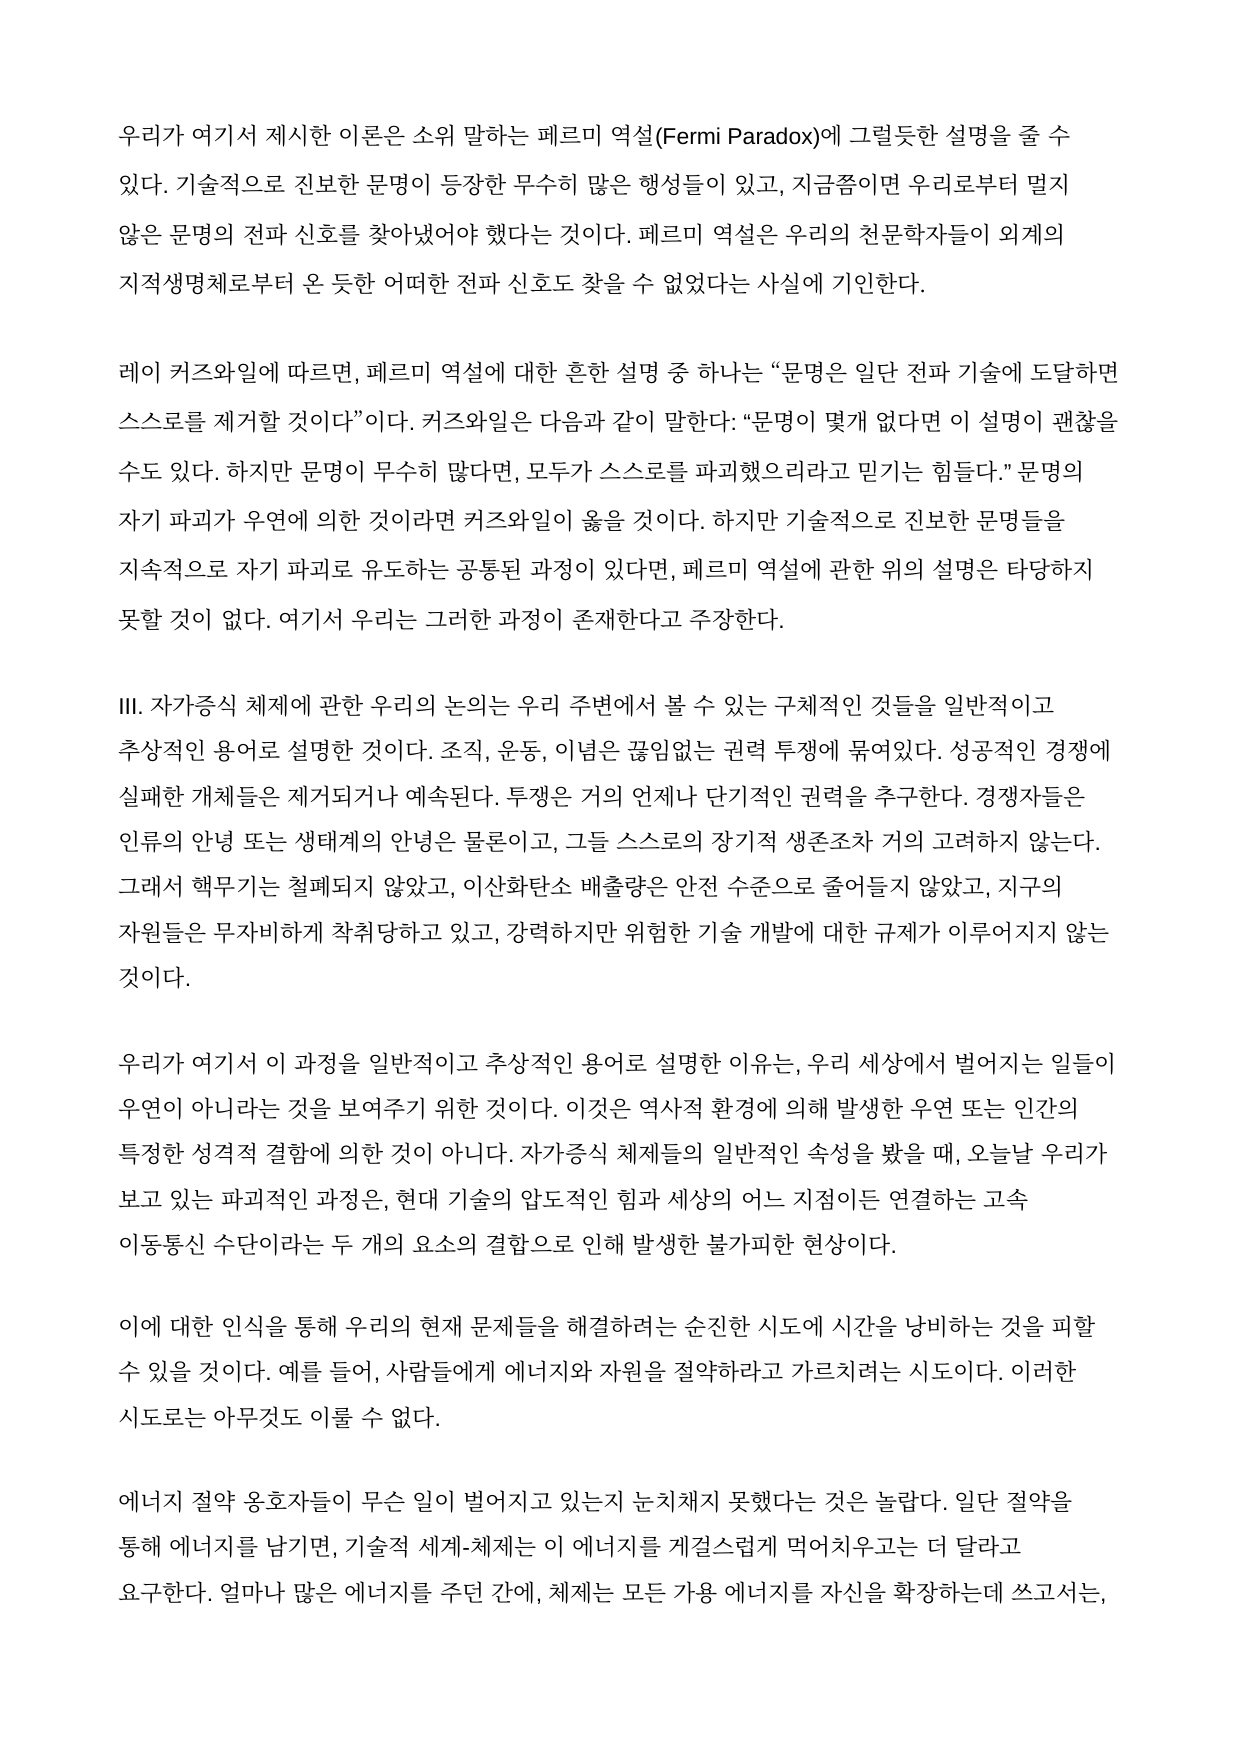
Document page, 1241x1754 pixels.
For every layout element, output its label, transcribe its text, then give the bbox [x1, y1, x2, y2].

text 에너지 절약 옹호자들이 무슨 일이 벌어지고 있는지 눈치채지 못했다는 것은 놀랍다. 일단 절약을 통해 에너지를 남기면, 기술적 세계-체제는 이 에너지를 게걸스럽게 먹어치우고는 더 달라고 요구한다. 얼마나 많은 에너지를 주던 간에, 체제는 모든 가용 에너지를 자신을 확장하는데 쓰고서는, [118, 1484, 1122, 1607]
text 우리가 여기서 제시한 이론은 소위 말하는 페르미 역설(Fermi Paradox)에 그럴듯한 설명을 줄 수 있다. 기술적으로 진보한 문명이 등장한 무수히 많은 행성들이 있고, 지금쯤이면 우리로부터 멀지 않은 문명의 전파 신호를 찾아냈어야 했다는 것이다. 페르미 역설은 우리의 천문학자들이 외계의 지적생명체로부터 온 듯한 어떠한 전파 신호도 찾을 수 없었다는 사실에 기인한다. [118, 118, 1122, 299]
text 우리가 여기서 이 과정을 일반적이고 추상적인 용어로 설명한 이유는, 우리 세상에서 벌어지는 일들이 우연이 아니라는 것을 보여주기 위한 것이다. 이것은 역사적 환경에 의해 발생한 우연 또는 인간의 특정한 성격적 결함에 의한 것이 아니다. 자가증식 체제들의 일반적인 속성을 봤을 때, 오늘날 우리가 보고 있는 파괴적인 과정은, 현대 기술의 압도적인 힘과 세상의 어느 지점이든 연결하는 고속 이동통신 수단이라는 두 개의 요소의 결합으로 인해 발생한 불가피한 현상이다. [118, 1046, 1122, 1260]
text 이에 대한 인식을 통해 우리의 현재 문제들을 해결하려는 순진한 시도에 시간을 낭비하는 것을 피할 수 있을 것이다. 예를 들어, 사람들에게 에너지와 자원을 절약하라고 가르치려는 시도이다. 이러한 시도로는 아무것도 이룰 수 없다. [118, 1309, 1122, 1433]
text 레이 커즈와일에 따르면, 페르미 역설에 대한 흔한 설명 중 하나는 “문명은 일단 전파 기술에 도달하면 스스로를 제거할 것이다”이다. 커즈와일은 다음과 같이 말한다: “문명이 몇개 없다면 이 설명이 괜찮을 수도 있다. 하지만 문명이 무수히 많다면, 모두가 스스로를 파괴했으리라고 믿기는 힘들다.” 문명의 자기 파괴가 우연에 의한 것이라면 커즈와일이 옳을 것이다. 하지만 기술적으로 진보한 문명들을 지속적으로 자기 파괴로 유도하는 공통된 과정이 있다면, 페르미 역설에 관한 위의 설명은 타당하지 못할 것이 없다. 여기서 우리는 그러한 과정이 존재한다고 주장한다. [118, 355, 1122, 635]
text III. 자가증식 체제에 관한 우리의 논의는 우리 주변에서 볼 수 있는 구체적인 것들을 일반적이고 추상적인 용어로 설명한 것이다. 조직, 운동, 이념은 끊임없는 권력 투쟁에 묶여있다. 성공적인 경쟁에 실패한 개체들은 제거되거나 예속된다. 투쟁은 거의 언제나 단기적인 권력을 추구한다. 경쟁자들은 인류의 안녕 또는 생태계의 안녕은 물론이고, 그들 스스로의 장기적 생존조차 거의 고려하지 않는다. 그래서 핵무기는 철폐되지 않았고, 이산화탄소 배출량은 안전 수준으로 줄어들지 않았고, 지구의 자원들은 무자비하게 착취당하고 있고, 강력하지만 위험한 기술 개발에 대한 규제가 이루어지지 않는 것이다. [118, 688, 1122, 993]
